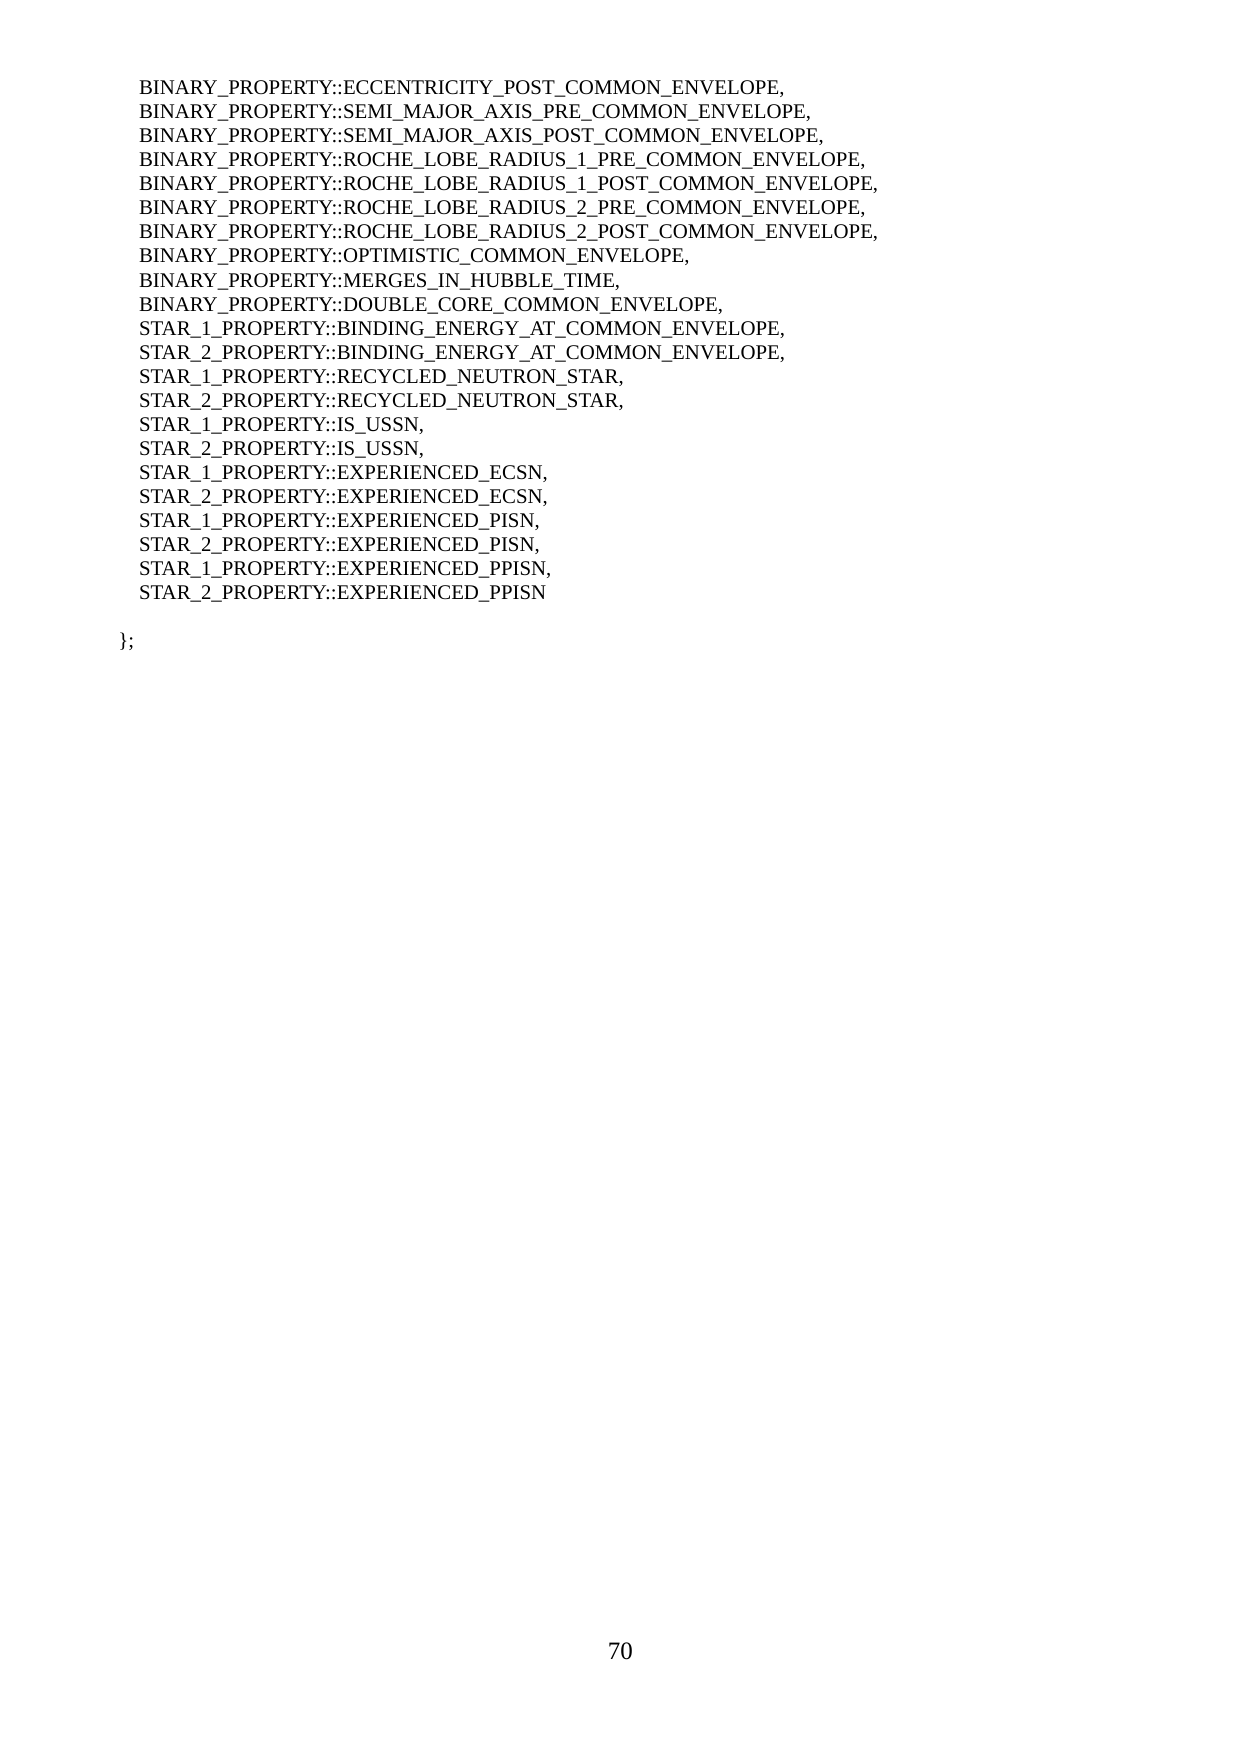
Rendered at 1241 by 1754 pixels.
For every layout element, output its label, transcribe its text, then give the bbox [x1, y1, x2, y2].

text BINARY_PROPERTY::OPTIMISTIC_COMMON_ENVELOPE, [118, 243, 1122, 267]
text }; [118, 628, 1122, 652]
text STAR_1_PROPERTY::IS_USSN, [118, 412, 1122, 436]
text BINARY_PROPERTY::ROCHE_LOBE_RADIUS_1_PRE_COMMON_ENVELOPE, [118, 147, 1122, 171]
text STAR_1_PROPERTY::RECYCLED_NEUTRON_STAR, [118, 364, 1122, 388]
text BINARY_PROPERTY::DOUBLE_CORE_COMMON_ENVELOPE, [118, 292, 1122, 316]
text BINARY_PROPERTY::ROCHE_LOBE_RADIUS_2_PRE_COMMON_ENVELOPE, [118, 195, 1122, 219]
text BINARY_PROPERTY::SEMI_MAJOR_AXIS_PRE_COMMON_ENVELOPE, [118, 99, 1122, 123]
text STAR_1_PROPERTY::EXPERIENCED_ECSN, [118, 460, 1122, 484]
text BINARY_PROPERTY::ECCENTRICITY_POST_COMMON_ENVELOPE, [118, 75, 1122, 99]
text BINARY_PROPERTY::SEMI_MAJOR_AXIS_POST_COMMON_ENVELOPE, [118, 123, 1122, 147]
text STAR_2_PROPERTY::RECYCLED_NEUTRON_STAR, [118, 388, 1122, 412]
text STAR_1_PROPERTY::BINDING_ENERGY_AT_COMMON_ENVELOPE, [118, 316, 1122, 340]
text STAR_2_PROPERTY::EXPERIENCED_PISN, [118, 532, 1122, 556]
text STAR_2_PROPERTY::BINDING_ENERGY_AT_COMMON_ENVELOPE, [118, 340, 1122, 364]
text BINARY_PROPERTY::ROCHE_LOBE_RADIUS_1_POST_COMMON_ENVELOPE, [118, 171, 1122, 195]
text STAR_2_PROPERTY::EXPERIENCED_PPISN [118, 580, 1122, 604]
text BINARY_PROPERTY::MERGES_IN_HUBBLE_TIME, [118, 267, 1122, 292]
text STAR_1_PROPERTY::EXPERIENCED_PISN, [118, 508, 1122, 532]
text STAR_2_PROPERTY::EXPERIENCED_ECSN, [118, 484, 1122, 508]
text STAR_1_PROPERTY::EXPERIENCED_PPISN, [118, 556, 1122, 580]
text STAR_2_PROPERTY::IS_USSN, [118, 436, 1122, 460]
text BINARY_PROPERTY::ROCHE_LOBE_RADIUS_2_POST_COMMON_ENVELOPE, [118, 219, 1122, 243]
